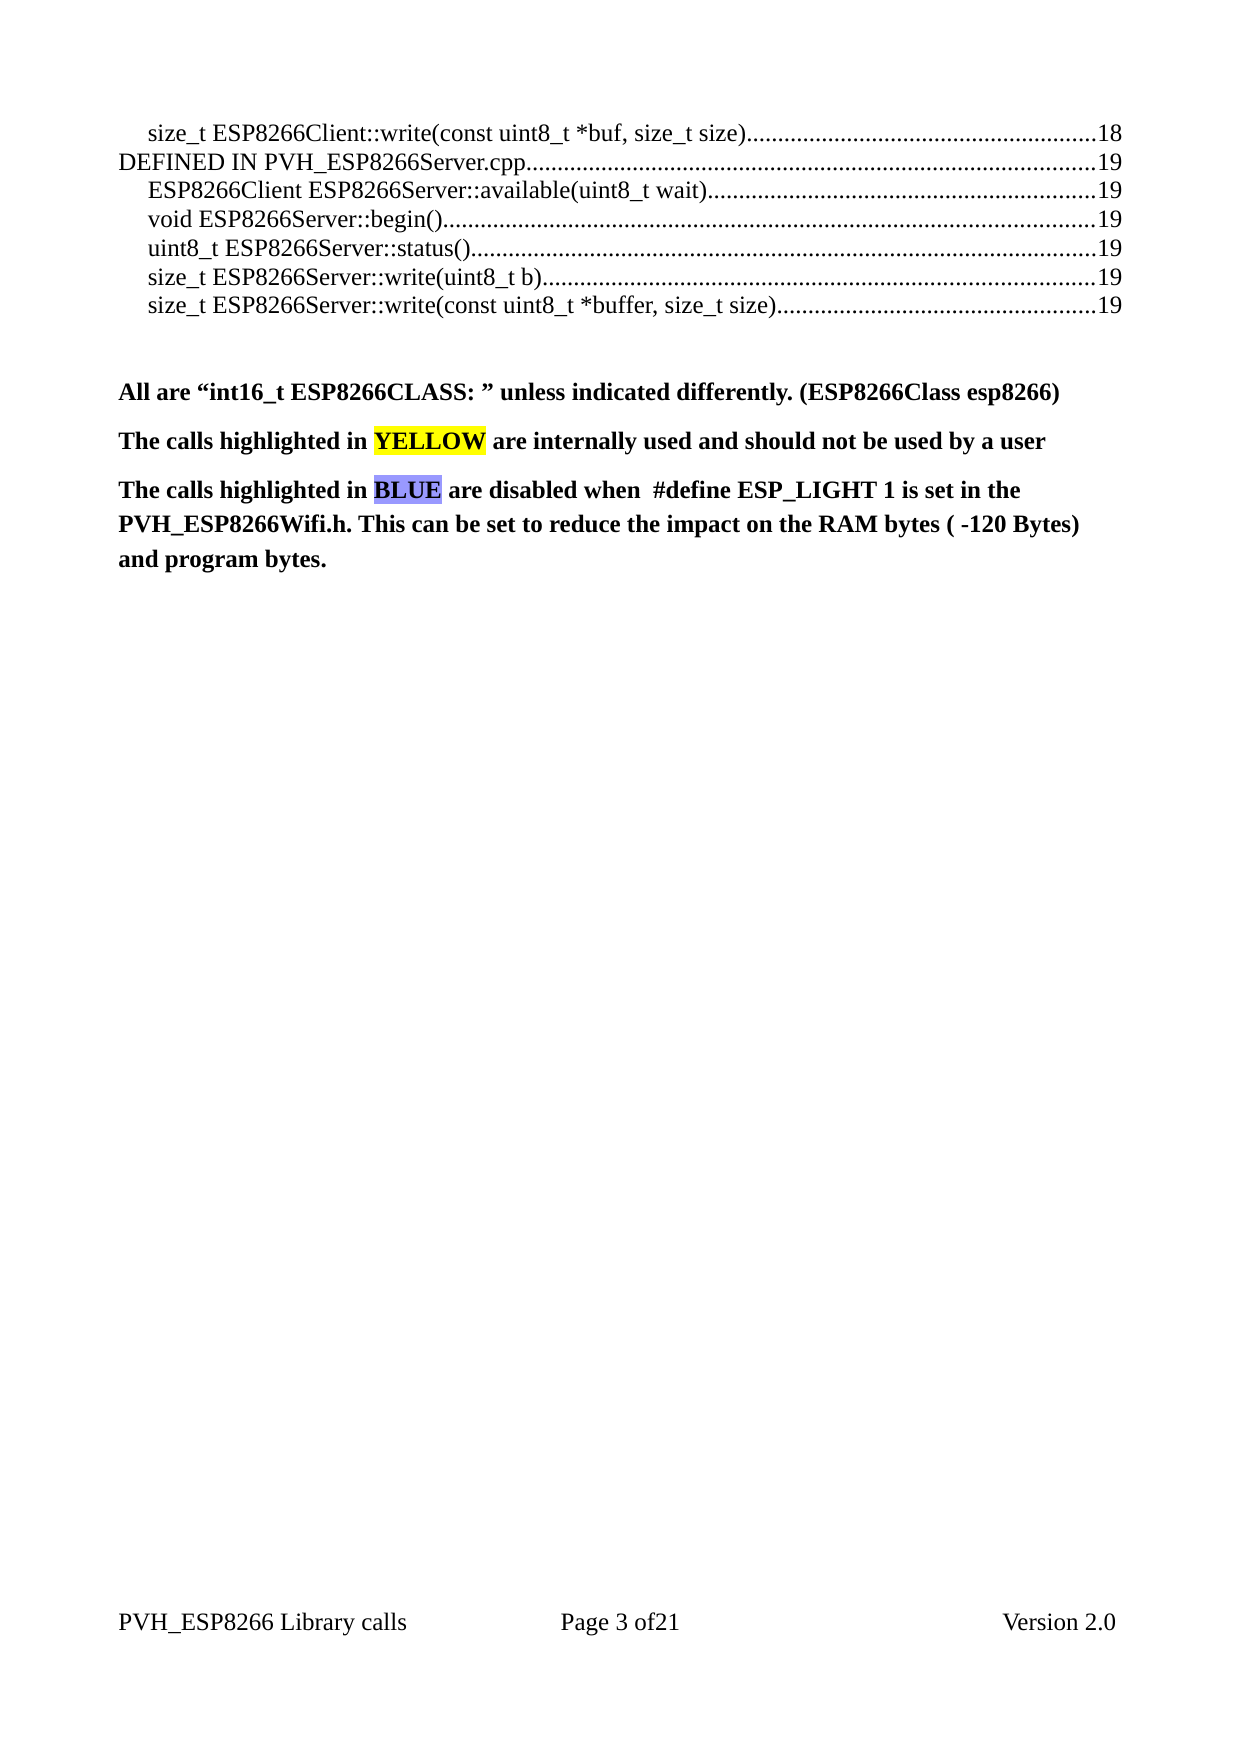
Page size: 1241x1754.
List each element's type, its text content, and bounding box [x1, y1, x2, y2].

text ESP8266Client ESP8266Server::available(uint8_t wait) 19 [148, 176, 1122, 204]
text uint8_t ESP8266Server::status() 19 [148, 233, 1122, 262]
text void ESP8266Server::begin() 19 [148, 204, 1122, 233]
text size_t ESP8266Server::write(uint8_t b) 19 [148, 262, 1122, 291]
text All are “int16_t ESP8266CLASS: ” unless indicated differently. (ESP8266Class esp8266) [118, 377, 1122, 406]
text The calls highlighted in BLUE are disabled when #define ESP_LIGHT 1 is set in the PVH_ESP8266Wifi.h. This can be set to reduce the impact on the RAM bytes ( -120 Bytes) and program bytes. [118, 475, 1122, 573]
text DEFINED IN PVH_ESP8266Server.cpp 19 [118, 147, 1122, 176]
text The calls highlighted in YELLOW are internally used and should not be used by a user [118, 426, 1122, 455]
text size_t ESP8266Server::write(const uint8_t *buffer, size_t size) 19 [148, 291, 1122, 319]
text size_t ESP8266Client::write(const uint8_t *buf, size_t size) 18 [148, 118, 1122, 147]
